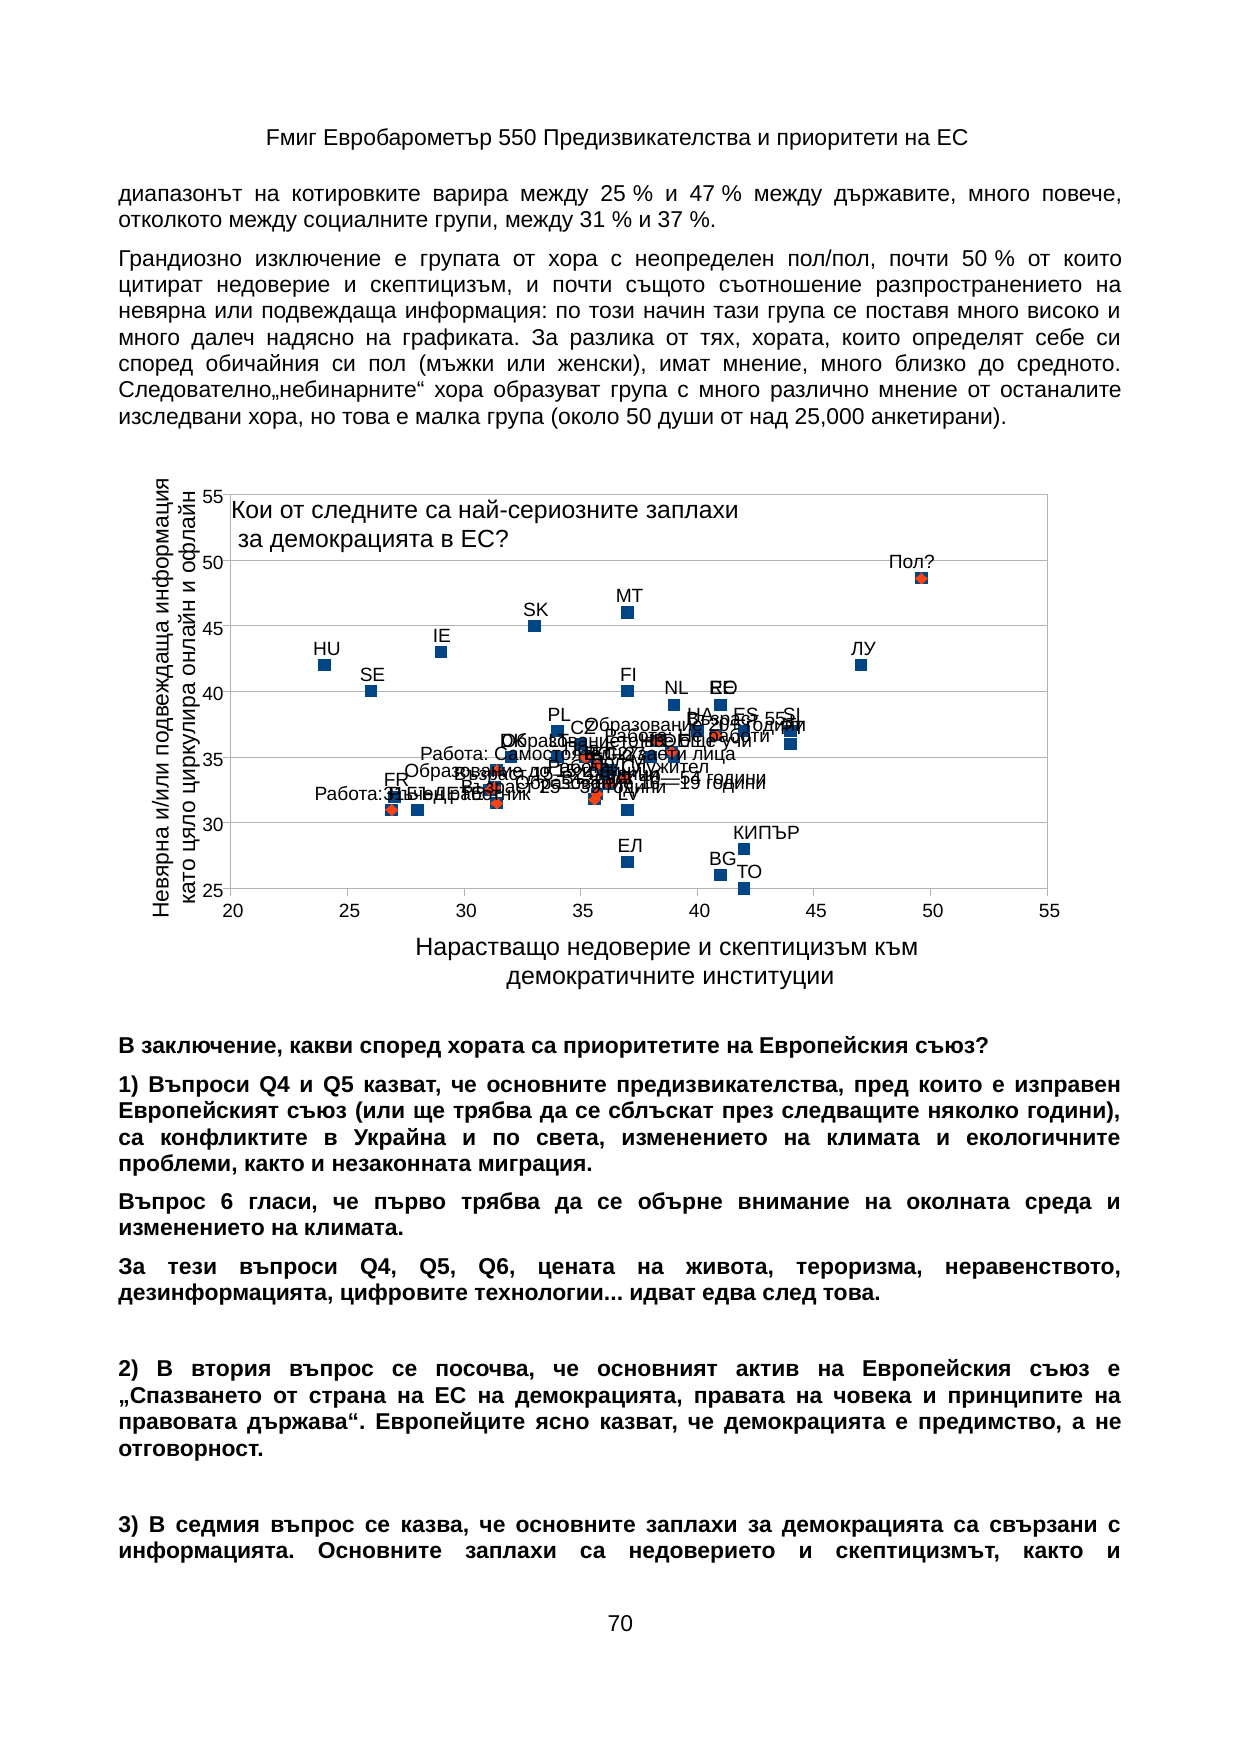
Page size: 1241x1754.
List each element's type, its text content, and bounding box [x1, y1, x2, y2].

text Въпрос 6 гласи, че първо трябва да се обърне внимание на околната среда и изменението на климата. [118, 1188, 1122, 1241]
text диапазонът на котировките варира между 25 % и 47 % между държавите, много повече, отколкото между социалните групи, между 31 % и 37 %. [118, 180, 1122, 233]
text 3) В седмия въпрос се казва, че основните заплахи за демокрацията са свързани с информацията. Основните заплахи са недоверието и скептицизмът, както и [118, 1511, 1122, 1564]
text 2) В втория въпрос се посочва, че основният актив на Европейския съюз е „Спазването от страна на ЕС на демокрацията, правата на човека и принципите на правовата държава“. Европейците ясно казват, че демокрацията е предимство, а не отговорност. [118, 1355, 1122, 1461]
text Грандиозно изключение е групата от хора с неопределен пол/пол, почти 50 % от които цитират недоверие и скептицизъм, и почти същото съотношение разпространението на невярна или подвеждаща информация: по този начин тази група се поставя много високо и много далеч надясно на графиката. За разлика от тях, хората, които определят себе си според обичайния си пол (мъжки или женски), имат мнение, много близко до средното. Следователно„небинарните“ хора образуват група с много различно мнение от останалите изследвани хора, но това е малка група (около 50 души от над 25,000 анкетирани). [118, 244, 1122, 429]
text За тези въпроси Q4, Q5, Q6, цената на живота, тероризма, неравенството, дезинформацията, цифровите технологии... идват едва след това. [118, 1253, 1122, 1305]
text 1) Въпроси Q4 и Q5 казват, че основните предизвикателства, пред които е изправен Европейският съюз (или ще трябва да се сблъскат през следващите няколко години), са конфликтите в Украйна и по света, изменението на климата и екологичните проблеми, както и незаконната миграция. [118, 1071, 1122, 1176]
text В заключение, какви според хората са приоритетите на Европейския съюз? [118, 1032, 1122, 1059]
